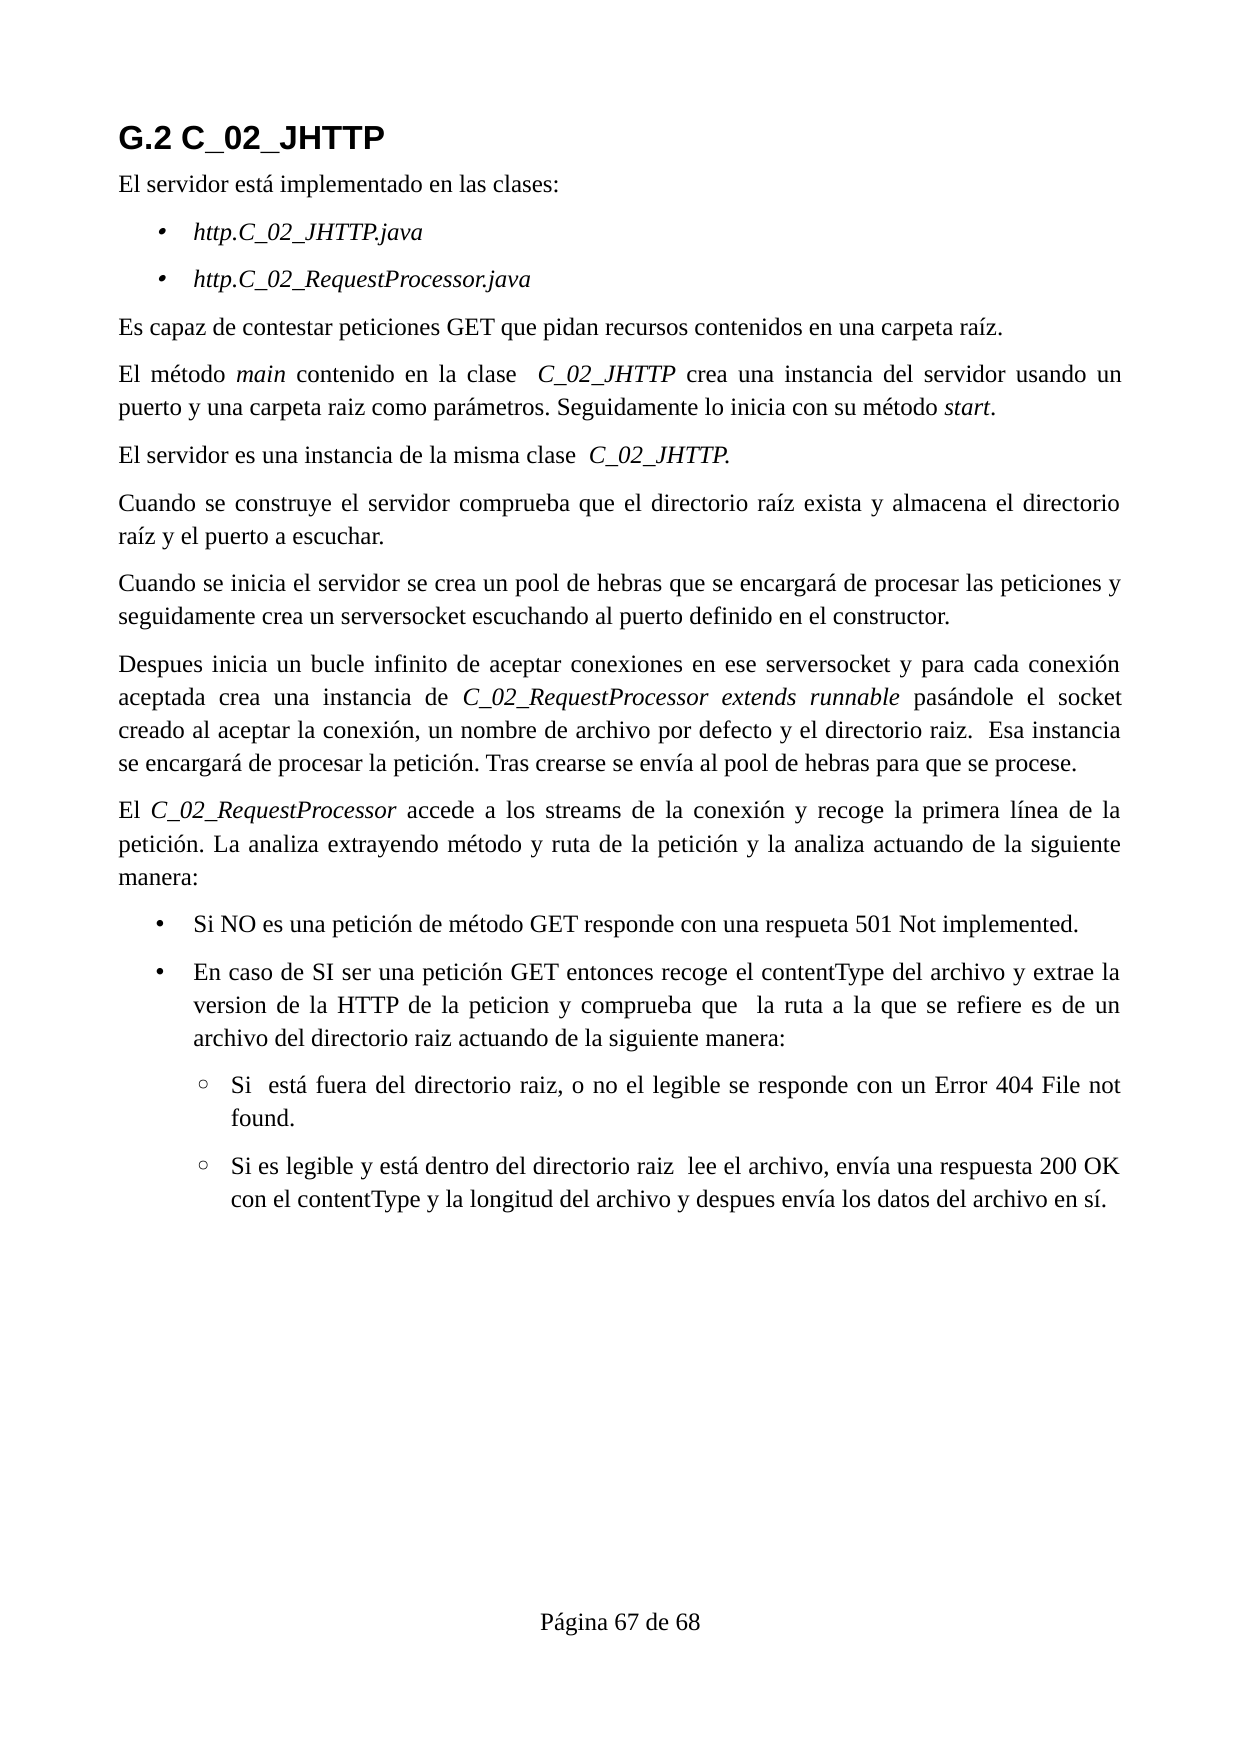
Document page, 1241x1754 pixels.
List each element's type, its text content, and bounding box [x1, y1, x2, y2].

text El servidor está implementado en las clases: [118, 169, 1122, 198]
list En caso de SI ser una petición GET entonces recoge el contentType del archivo y extrae la version de la HTTP de la peticion y comprueba que la ruta a la que se refiere es de un archivo del directorio raiz actuando de la siguiente manera: [156, 957, 1122, 1052]
list Si está fuera del directorio raiz, o no el legible se responde con un Error 404 File not found. [193, 1071, 1122, 1132]
text Despues inicia un bucle infinito de aceptar conexiones en ese serversocket y para cada conexión aceptada crea una instancia de C_02_RequestProcessor extends runnable pasándole el socket creado al aceptar la conexión, un nombre de archivo por defecto y el directorio raiz. Esa instancia se encargará de procesar la petición. Tras crearse se envía al pool de hebras para que se procese. [118, 649, 1122, 777]
list http.C_02_RequestProcessor.java [156, 264, 1122, 293]
text Es capaz de contestar peticiones GET que pidan recursos contenidos en una carpeta raíz. [118, 312, 1122, 341]
list Si es legible y está dentro del directorio raiz lee el archivo, envía una respuesta 200 OK con el contentType y la longitud del archivo y despues envía los datos del archivo en sí. [193, 1151, 1122, 1213]
list Si NO es una petición de método GET responde con una respueta 501 Not implemented. [156, 909, 1122, 938]
text El método main contenido en la clase C_02_JHTTP crea una instancia del servidor usando un puerto y una carpeta raiz como parámetros. Seguidamente lo inicia con su método start. [118, 359, 1122, 421]
text Cuando se inicia el servidor se crea un pool de hebras que se encargará de procesar las peticiones y seguidamente crea un serversocket escuchando al puerto definido en el constructor. [118, 568, 1122, 630]
text Cuando se construye el servidor comprueba que el directorio raíz exista y almacena el directorio raíz y el puerto a escuchar. [118, 488, 1122, 549]
subtitle G.2 C_02_JHTTP [118, 118, 1122, 157]
text El C_02_RequestProcessor accede a los streams de la conexión y recoge la primera línea de la petición. La analiza extrayendo método y ruta de la petición y la analiza actuando de la siguiente manera: [118, 796, 1122, 890]
list http.C_02_JHTTP.java [156, 217, 1122, 245]
text El servidor es una instancia de la misma clase C_02_JHTTP. [118, 440, 1122, 469]
